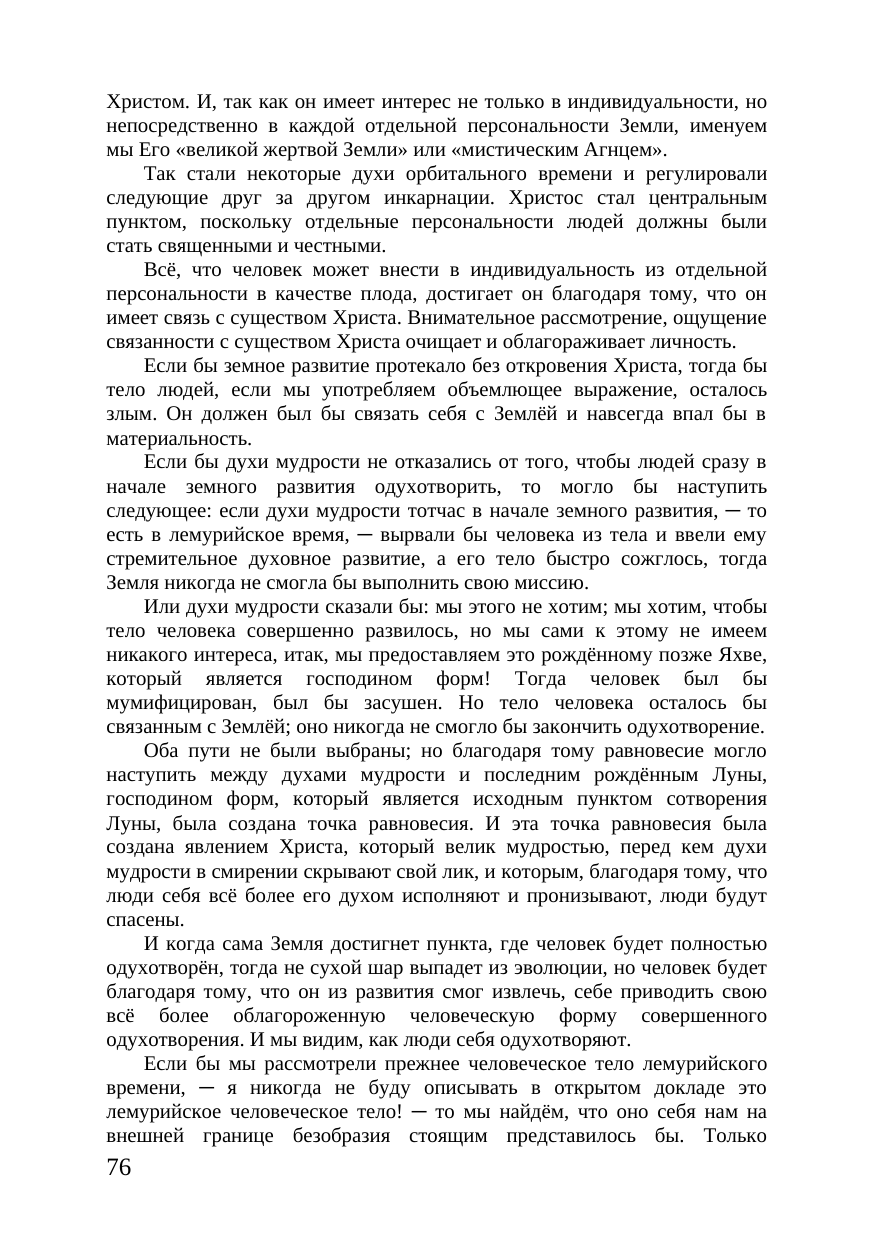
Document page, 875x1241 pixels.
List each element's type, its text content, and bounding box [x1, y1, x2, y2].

text Оба пути не были выбраны; но благодаря тому равновесие могло наступить между духами мудрости и последним рождённым Луны, господином форм, который является исходным пунктом сотворения Луны, была создана точка равновесия. И эта точка равновесия была создана явлением Христа, который велик мудростью, перед кем духи мудрости в смирении скрывают свой лик, и которым, благодаря тому, что люди себя всё более его духом исполняют и пронизывают, люди будут спасены. [106, 738, 768, 931]
text Всё, что человек может внести в индивидуальность из отдельной персональности в качестве плода, достигает он благодаря тому, что он имеет связь с существом Христа. Внимательное рассмотрение, ощущение связанности с существом Христа очищает и облагораживает личность. [106, 257, 768, 353]
text Христом. И, так как он имеет интерес не только в индивидуальности, но непосредственно в каждой отдельной персональности Земли, именуем мы Его «великой жертвой Земли» или «мистическим Агнцем». [106, 88, 768, 161]
text Или духи мудрости сказали бы: мы этого не хотим; мы хотим, чтобы тело человека совершенно развилось, но мы сами к этому не имеем никакого интереса, итак, мы предоставляем это рождённому позже Яхве, который является господином форм! Тогда человек был бы мумифицирован, был бы засушен. Но тело человека осталось бы связанным с Землёй; оно никогда не смогло бы закончить одухотворение. [106, 594, 768, 738]
text Если бы мы рассмотрели прежнее человеческое тело лемурийского времени, ─ я никогда не буду описывать в открытом докладе это лемурийское человеческое тело! ─ то мы найдём, что оно себя нам на внешней границе безобразия стоящим представилось бы. Только [106, 1051, 768, 1147]
text И когда сама Земля достигнет пункта, где человек будет полностью одухотворён, тогда не сухой шар выпадет из эволюции, но человек будет благодаря тому, что он из развития смог извлечь, себе приводить свою всё более облагороженную человеческую форму совершенного одухотворения. И мы видим, как люди себя одухотворяют. [106, 931, 768, 1051]
text Если бы земное развитие протекало без откровения Христа, тогда бы тело людей, если мы употребляем объемлющее выражение, осталось злым. Он должен был бы связать себя с Землёй и навсегда впал бы в материальность. [106, 353, 768, 449]
text Если бы духи мудрости не отказались от того, чтобы людей сразу в начале земного развития одухотворить, то могло бы наступить следующее: если духи мудрости тотчас в начале земного развития, ─ то есть в лемурийское время, ─ вырвали бы человека из тела и ввели ему стремительное духовное развитие, а его тело быстро сожглось, тогда Земля никогда не смогла бы выполнить свою миссию. [106, 449, 768, 594]
text Так стали некоторые духи орбитального времени и регулировали следующие друг за другом инкарнации. Христос стал центральным пунктом, поскольку отдельные персональности людей должны были стать священными и честными. [106, 161, 768, 257]
